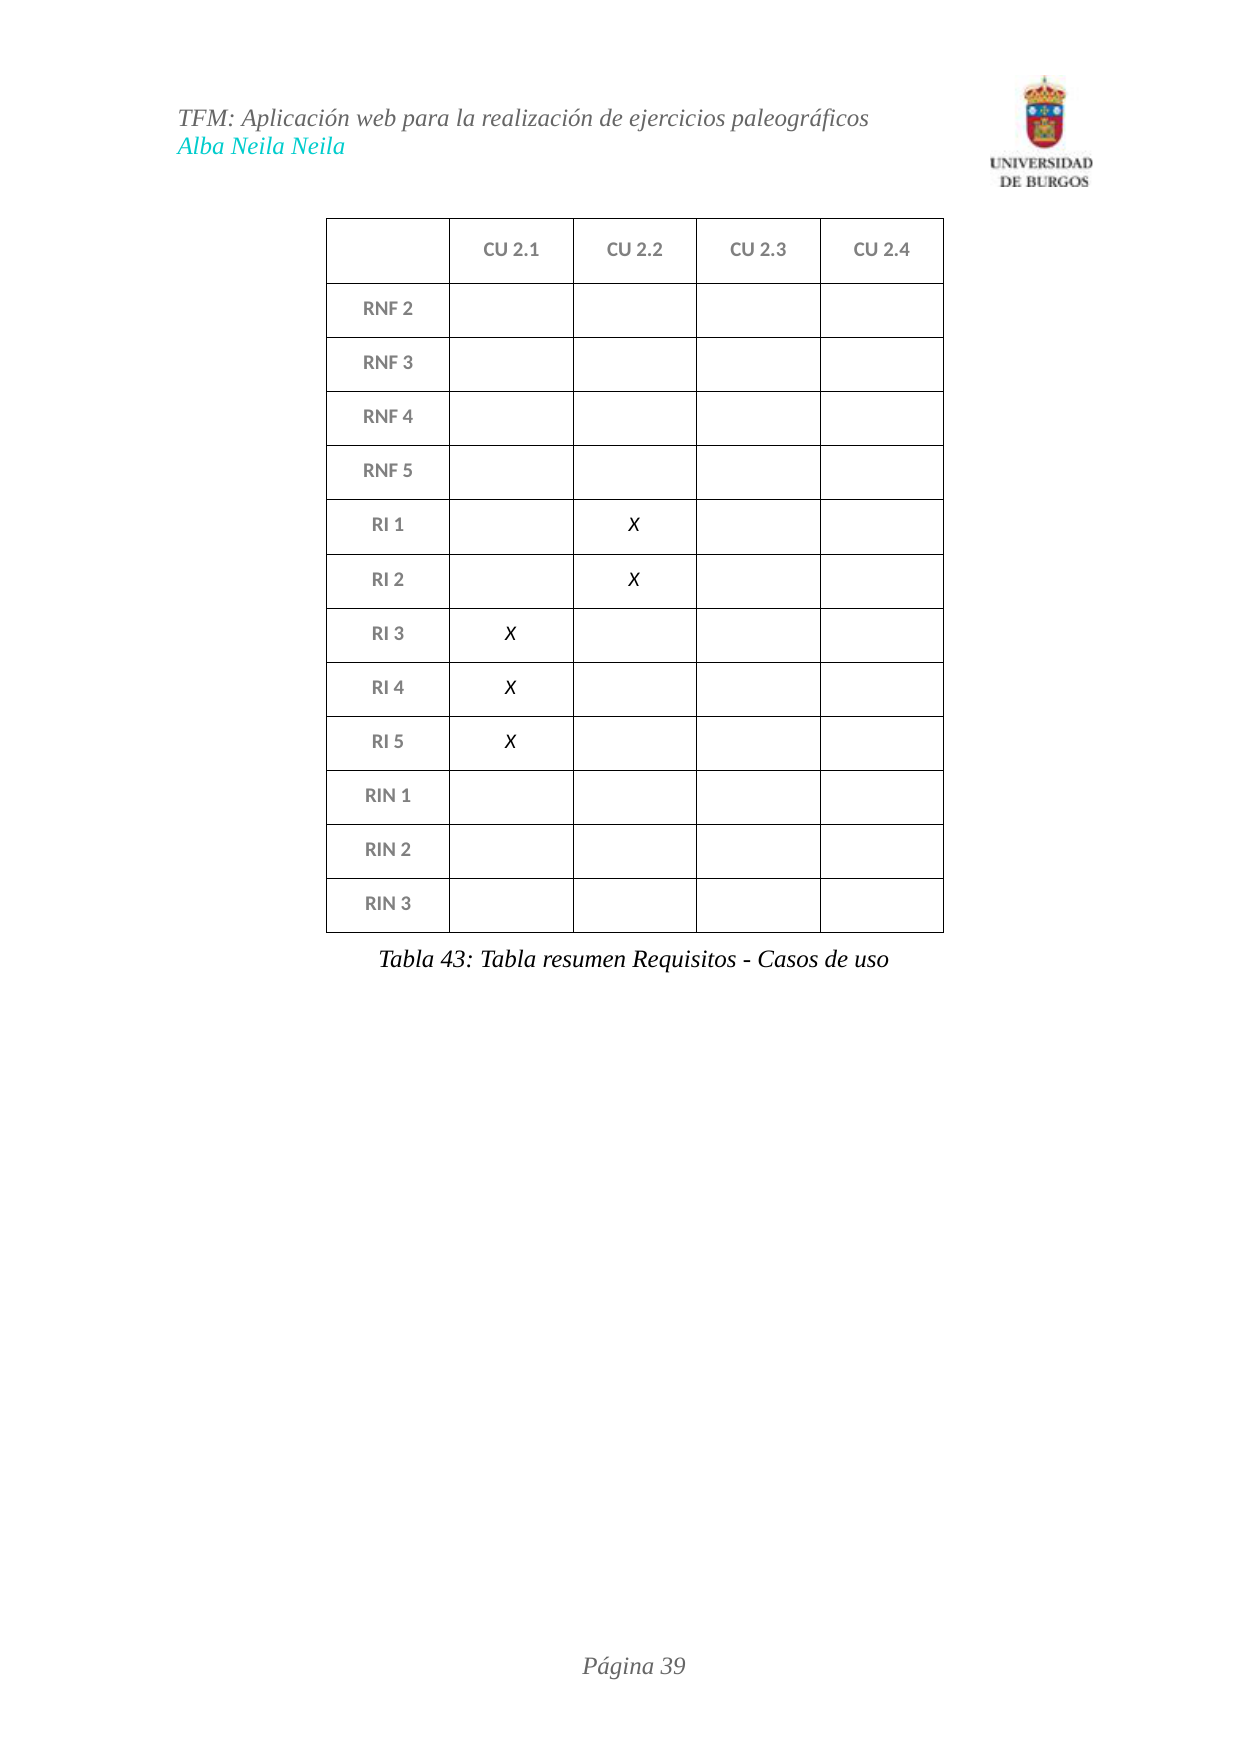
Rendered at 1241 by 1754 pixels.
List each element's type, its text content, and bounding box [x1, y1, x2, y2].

table_cell [450, 555, 573, 607]
table_cell RI 5 [327, 717, 449, 770]
table_cell [574, 392, 696, 445]
table_cell X [450, 663, 573, 716]
table_cell [821, 609, 943, 662]
table_cell X [450, 609, 573, 662]
table_cell [574, 825, 696, 878]
table_cell [450, 771, 573, 824]
table_header CU 2.3 [697, 219, 820, 283]
table_cell [697, 771, 820, 824]
table_cell [697, 392, 820, 445]
table_cell X [574, 555, 696, 607]
table_cell RI 2 [327, 555, 449, 607]
table_cell [574, 771, 696, 824]
table_cell [574, 446, 696, 499]
table_cell [450, 338, 573, 391]
table_cell [697, 825, 820, 878]
table_cell [821, 825, 943, 878]
table_cell [450, 879, 573, 932]
table_cell [821, 284, 943, 337]
text Tabla 43: Tabla resumen Requisitos - Casos de uso [177, 944, 1092, 973]
table_cell RI 3 [327, 609, 449, 662]
table_cell [450, 392, 573, 445]
table_cell RIN 1 [327, 771, 449, 824]
table_cell [450, 446, 573, 499]
table_cell [574, 717, 696, 770]
table_cell [450, 825, 573, 878]
table_header CU 2.2 [574, 219, 696, 283]
table_cell X [450, 717, 573, 770]
table_cell [821, 771, 943, 824]
table_cell [450, 284, 573, 337]
table_cell RNF 5 [327, 446, 449, 499]
table_cell [821, 338, 943, 391]
table_cell [697, 663, 820, 716]
table_cell [697, 338, 820, 391]
table_cell [821, 717, 943, 770]
picture [990, 75, 1093, 187]
table_cell X [574, 500, 696, 553]
table_cell [821, 879, 943, 932]
table_cell [821, 500, 943, 553]
table_header CU 2.1 [450, 219, 573, 283]
table_cell [697, 555, 820, 607]
table_cell [574, 284, 696, 337]
table_cell [821, 392, 943, 445]
table_cell [574, 609, 696, 662]
table_header CU 2.4 [821, 219, 943, 283]
table_cell RI 4 [327, 663, 449, 716]
table_cell [821, 446, 943, 499]
table_cell RNF 3 [327, 338, 449, 391]
table_cell RI 1 [327, 500, 449, 553]
table_cell [821, 555, 943, 607]
table_cell [697, 879, 820, 932]
table_cell [821, 663, 943, 716]
table_cell [697, 609, 820, 662]
table_cell RIN 2 [327, 825, 449, 878]
table_cell [450, 500, 573, 553]
table_cell [697, 284, 820, 337]
table_header [327, 219, 449, 283]
table_cell RIN 3 [327, 879, 449, 932]
table_cell [697, 446, 820, 499]
table_cell RNF 4 [327, 392, 449, 445]
table_cell RNF 2 [327, 284, 449, 337]
table_cell [697, 717, 820, 770]
table_cell [574, 338, 696, 391]
table_cell [574, 879, 696, 932]
table_cell [574, 663, 696, 716]
table_cell [697, 500, 820, 553]
